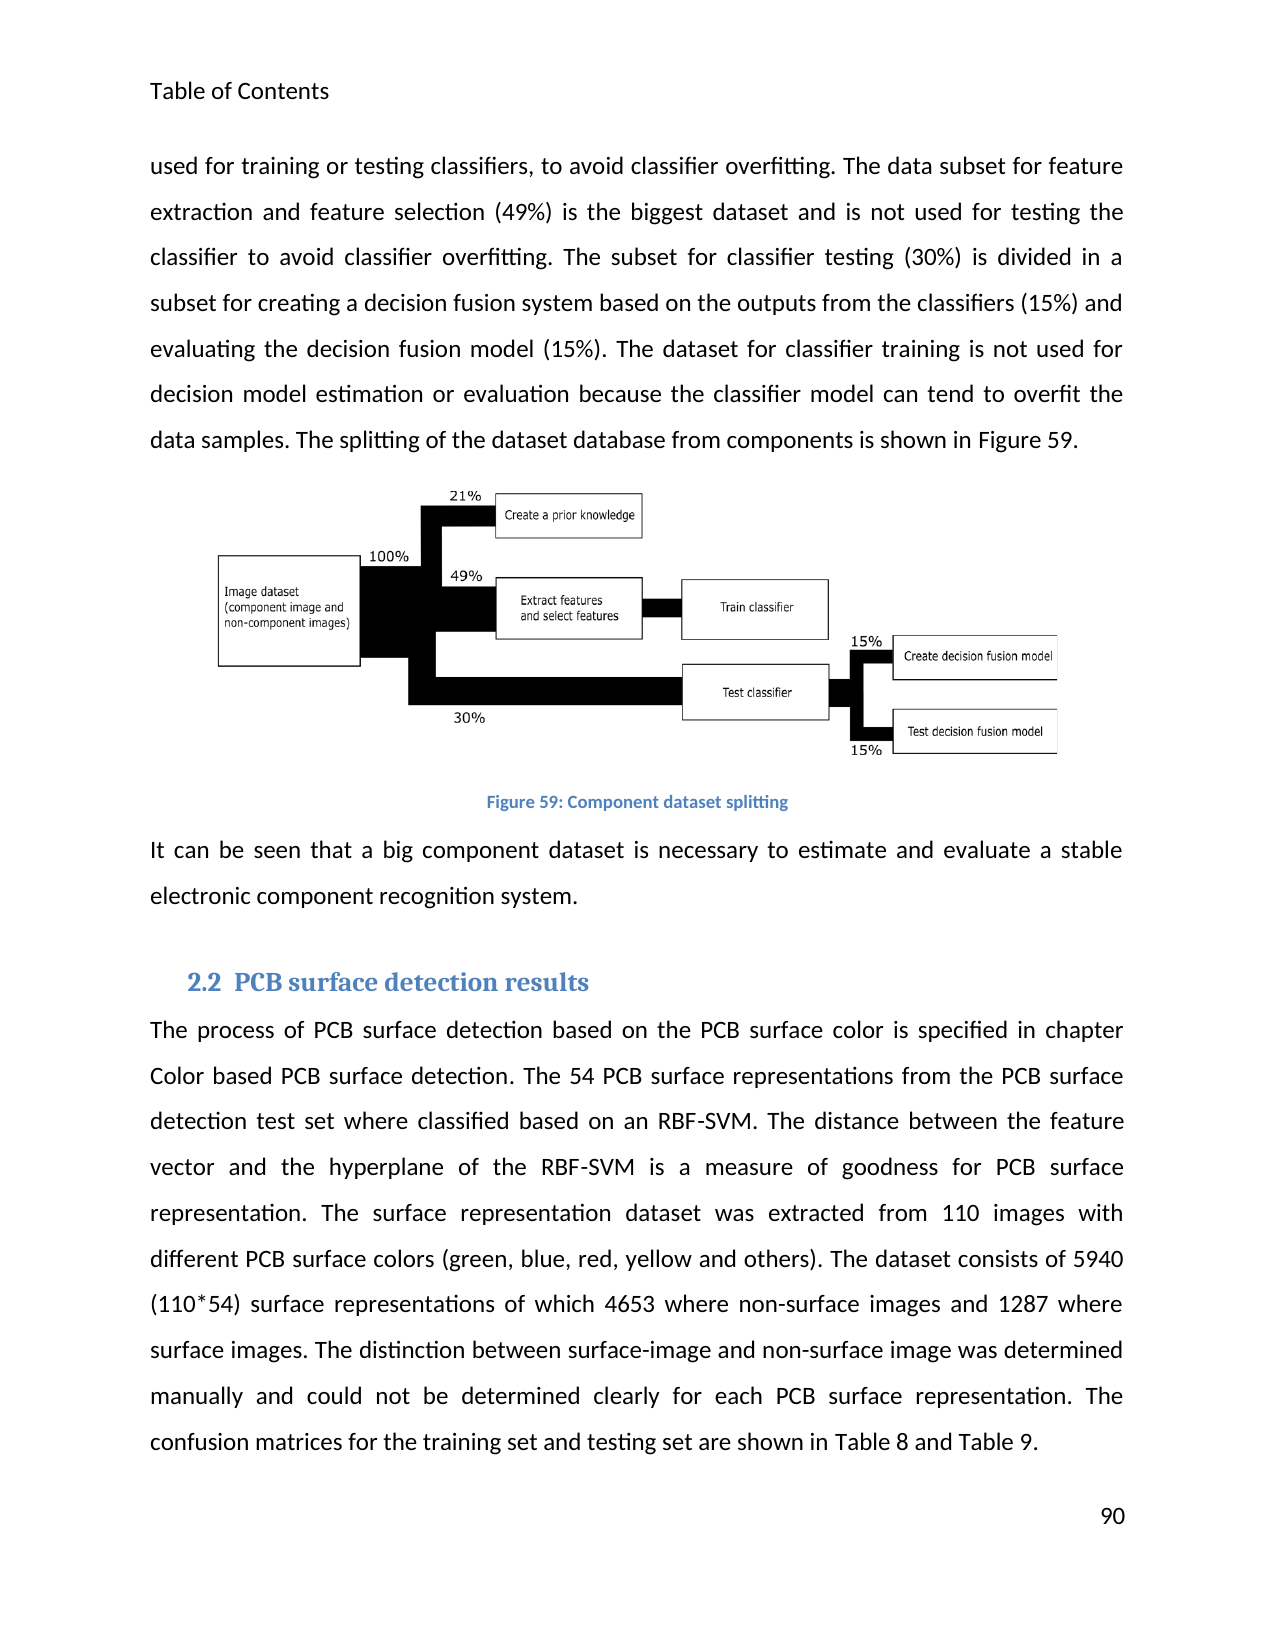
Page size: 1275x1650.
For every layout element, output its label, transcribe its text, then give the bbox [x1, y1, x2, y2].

text used for training or testing classifiers, to avoid classifier overfitting. The data subset for feature extraction and feature selection (49%) is the biggest dataset and is not used for testing the classifier to avoid classifier overfitting. The subset for classifier testing (30%) is divided in a subset for creating a decision fusion system based on the outputs from the classifiers (15%) and evaluating the decision fusion model (15%). The dataset for classifier training is not used for decision model estimation or evaluation because the classifier model can tend to overfit the data samples. The splitting of the dataset database from components is shown in Figure 59. [150, 150, 1125, 455]
text Figure 59: Component dataset splitting [150, 791, 1125, 813]
text It can be seen that a big component dataset is necessary to estimate and evaluate a stable electronic component recognition system. [150, 834, 1125, 911]
text The process of PCB surface detection based on the PCB surface color is specified in chapter Color based PCB surface detection. The 54 PCB surface representations from the PCB surface detection test set where classified based on an RBF-SVM. The distance between the feature vector and the hyperplane of the RBF-SVM is a measure of goodness for PCB surface representation. The surface representation dataset was extracted from 110 images with different PCB surface colors (green, blue, red, yellow and others). The dataset consists of 5940 (110*54) surface representations of which 4653 where non-surface images and 1287 where surface images. The distinction between surface-image and non-surface image was determined manually and could not be determined clearly for each PCB surface representation. The confusion matrices for the training set and testing set are shown in Table 8 and Table 9. [150, 1014, 1125, 1456]
picture [217, 491, 1058, 755]
subtitle PCB surface detection results [187, 967, 1125, 998]
